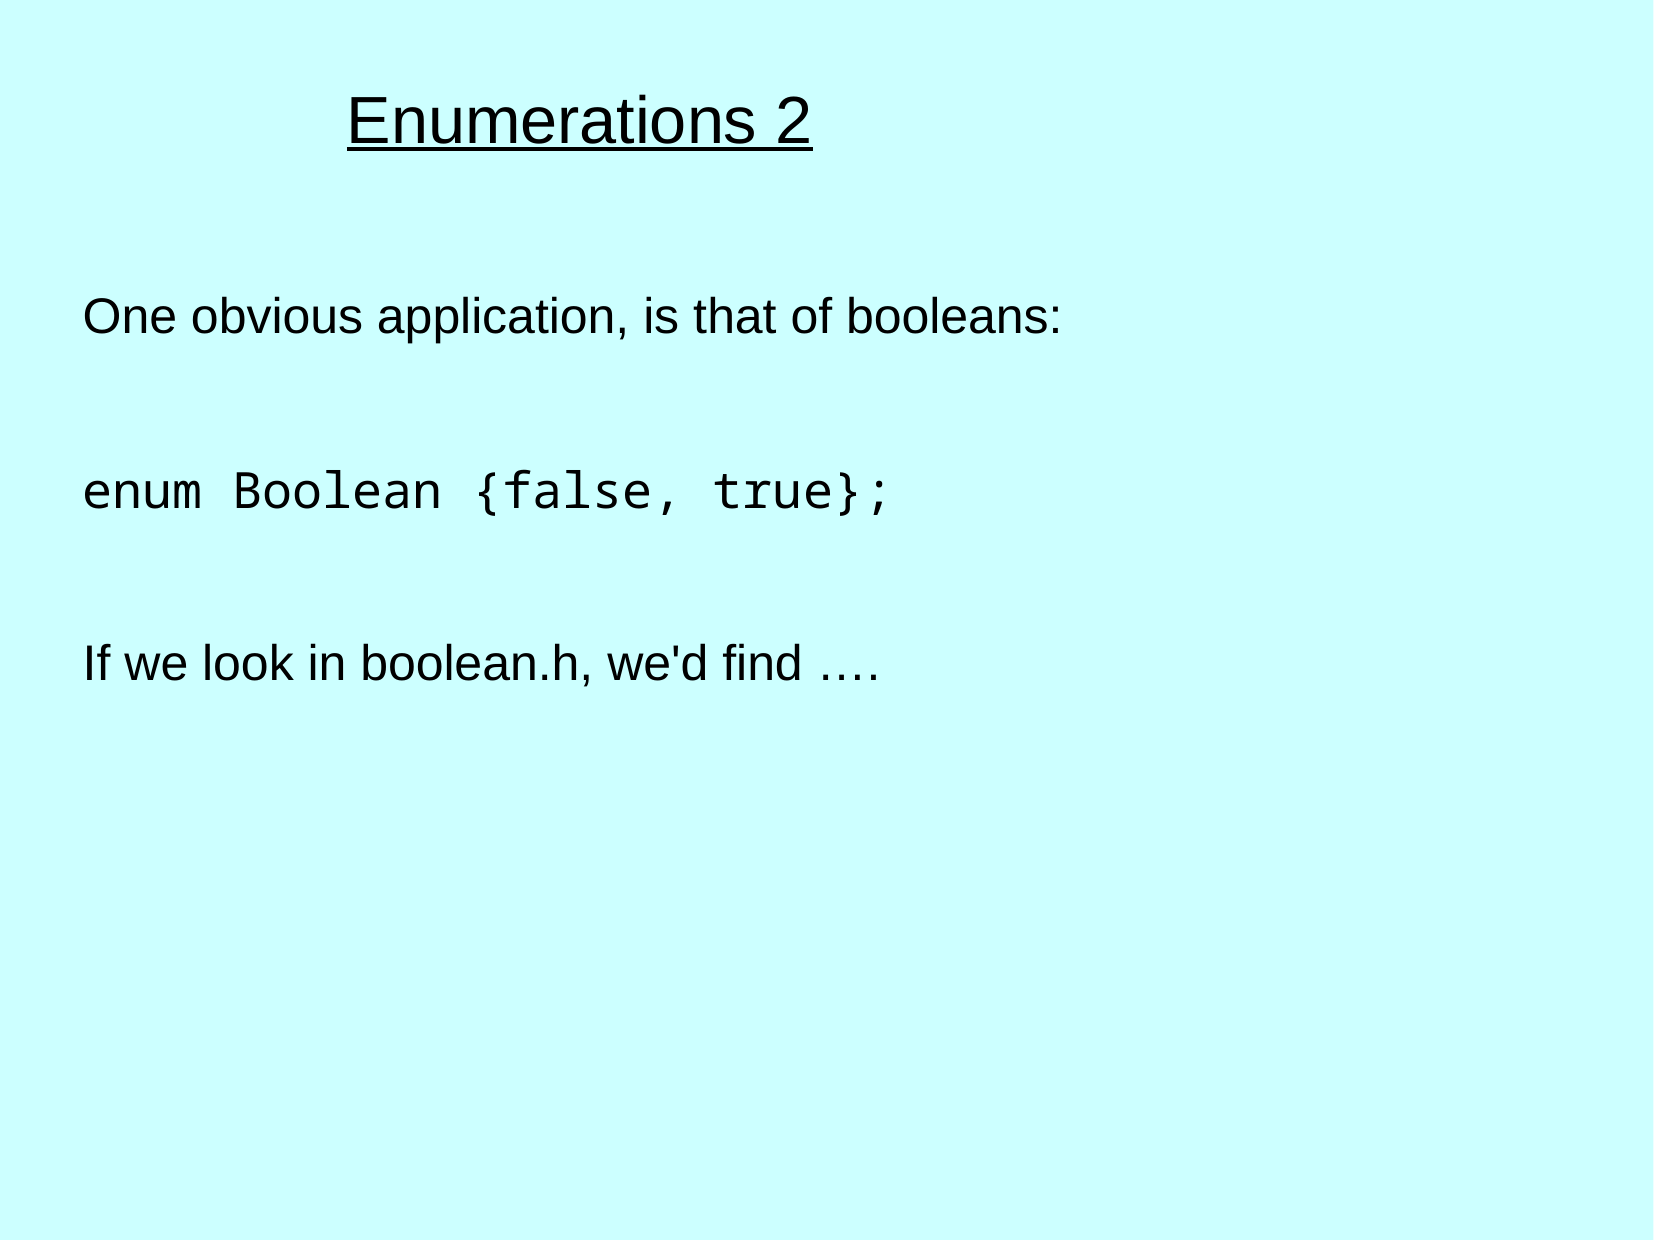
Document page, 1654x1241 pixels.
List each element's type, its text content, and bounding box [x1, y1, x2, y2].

subtitle Enumerations 2 One obvious application, is that of booleans: enum Boolean {false, true}; If we look in boolean.h, we'd find …. [82, 82, 1583, 1158]
